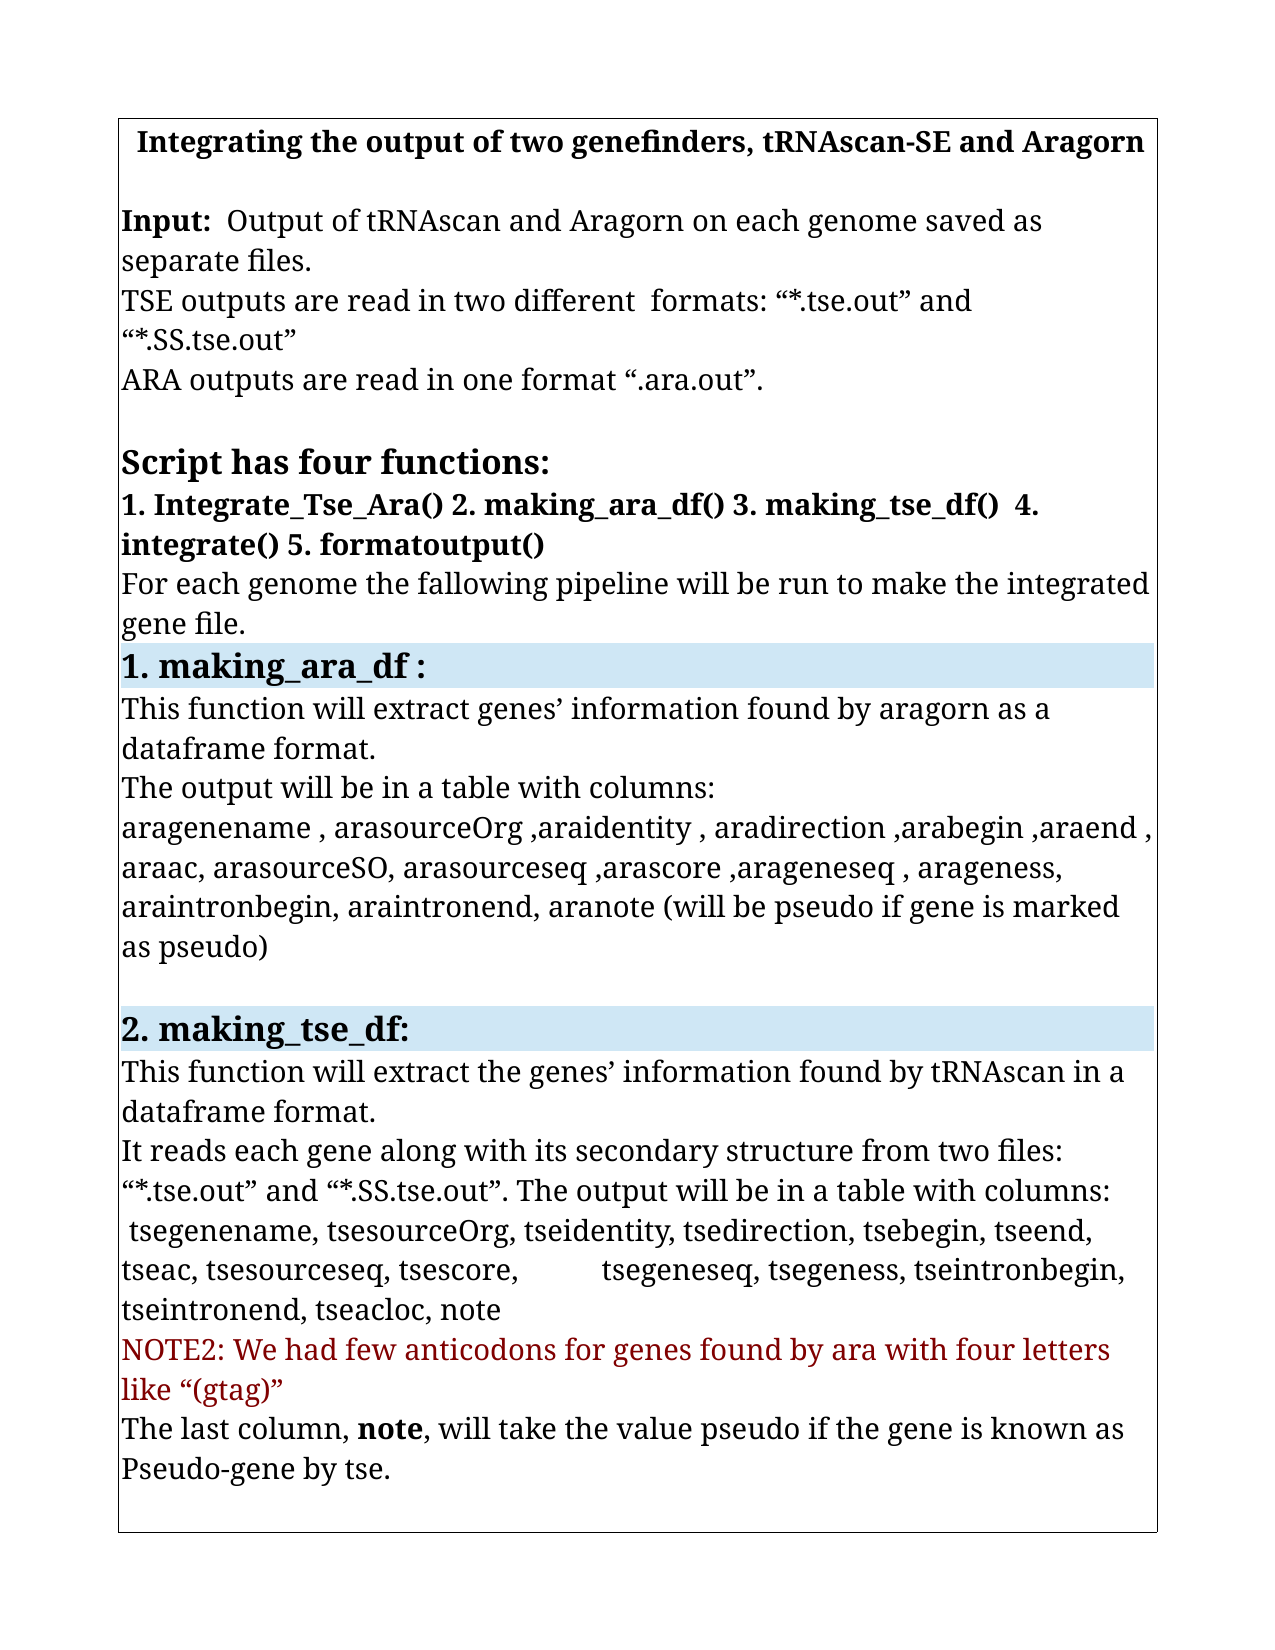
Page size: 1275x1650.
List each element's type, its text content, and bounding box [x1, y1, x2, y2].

text For each genome the fallowing pipeline will be run to make the integrated gene file. [121, 563, 1154, 643]
text Input: Output of tRNAscan and Aragorn on each genome saved as separate files. [121, 201, 1154, 280]
text It reads each gene along with its secondary structure from two files: “*.tse.out” and “*.SS.tse.out”. The output will be in a table with columns: [121, 1131, 1154, 1210]
text Integrating the output of two genefinders, tRNAscan-SE and Aragorn [121, 121, 1154, 161]
text The output will be in a table with columns: [121, 768, 1154, 807]
text 1. Integrate_Tse_Ara() 2. making_ara_df() 3. making_tse_df() 4. integrate() 5. formatoutput() [121, 484, 1154, 563]
text NOTE2: We had few anticodons for genes found by ara with four letters like “(gtag)” [121, 1329, 1154, 1408]
text 2. making_tse_df: [121, 1006, 1154, 1051]
text 1. making_ara_df : [121, 643, 1154, 688]
text Script has four functions: [121, 439, 1154, 484]
text TSE outputs are read in two different formats: “*.tse.out” and “*.SS.tse.out” [121, 280, 1154, 359]
text aragenename , arasourceOrg ,araidentity , aradirection ,arabegin ,araend , araac, arasourceSO, arasourceseq ,arascore ,arageneseq , arageness, araintronbegin, araintronend, aranote (will be pseudo if gene is marked as pseudo) [121, 807, 1154, 966]
text This function will extract the genes’ information found by tRNAscan in a dataframe format. [121, 1051, 1154, 1131]
text This function will extract genes’ information found by aragorn as a dataframe format. [121, 688, 1154, 768]
text tsegenename, tsesourceOrg, tseidentity, tsedirection, tsebegin, tseend, tseac, tsesourceseq, tsescore, tsegeneseq, tsegeness, tseintronbegin, tseintronend, tseacloc, note [121, 1210, 1154, 1329]
text The last column, note, will take the value pseudo if the gene is known as Pseudo-gene by tse. [121, 1408, 1154, 1488]
text ARA outputs are read in one format “.ara.out”. [121, 359, 1154, 399]
